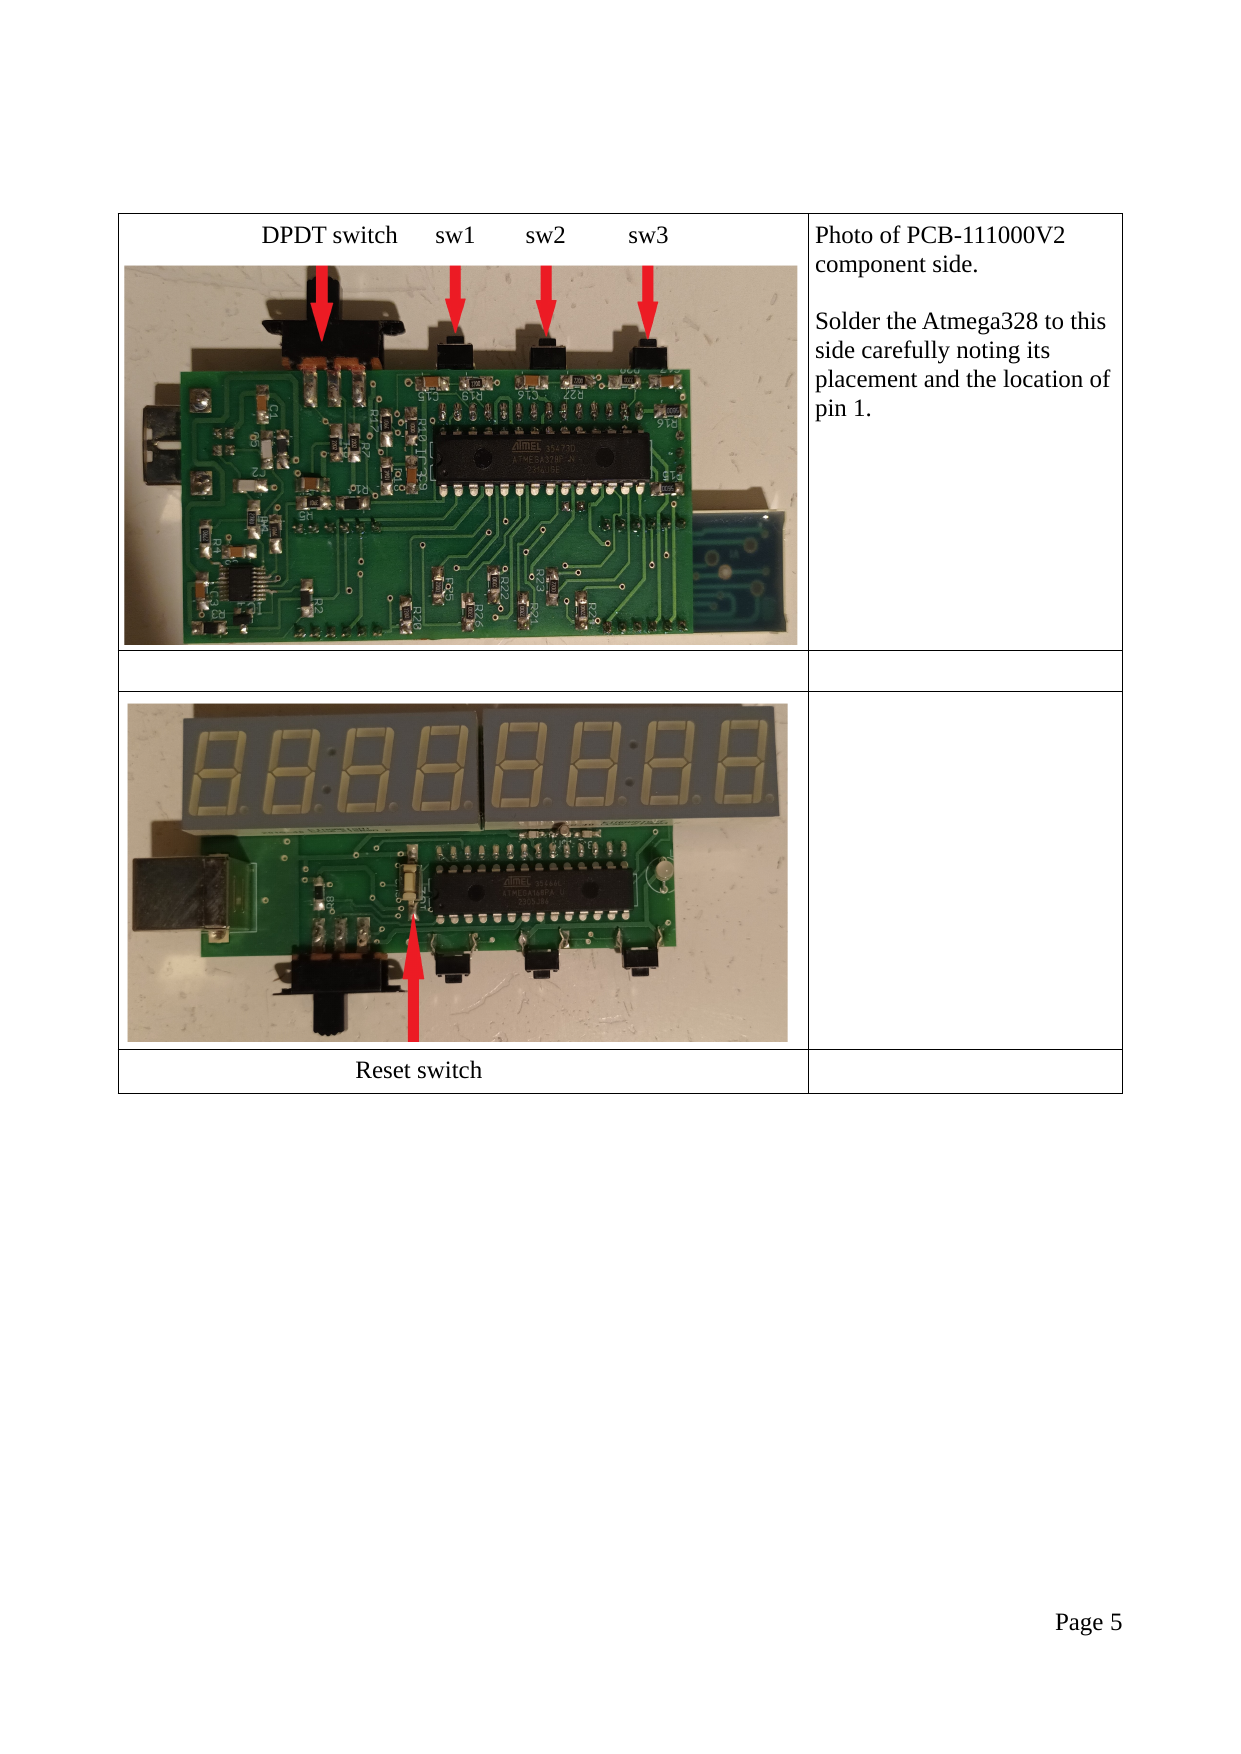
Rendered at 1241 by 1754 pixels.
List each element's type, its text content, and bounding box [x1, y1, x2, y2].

table_header DPDT switch sw1 sw2 sw3 [119, 214, 808, 650]
table_cell [809, 651, 1122, 691]
table_cell [119, 651, 808, 691]
table_cell [809, 692, 1122, 1049]
table_cell Reset switch [119, 1050, 808, 1093]
table_cell [809, 1050, 1122, 1093]
table_cell [119, 692, 808, 1049]
picture [125, 266, 798, 645]
table_header Photo of PCB-111000V2 component side. Solder the Atmega328 to this side carefully noting its placement and the location of pin 1. [809, 214, 1122, 650]
picture [128, 704, 788, 1042]
